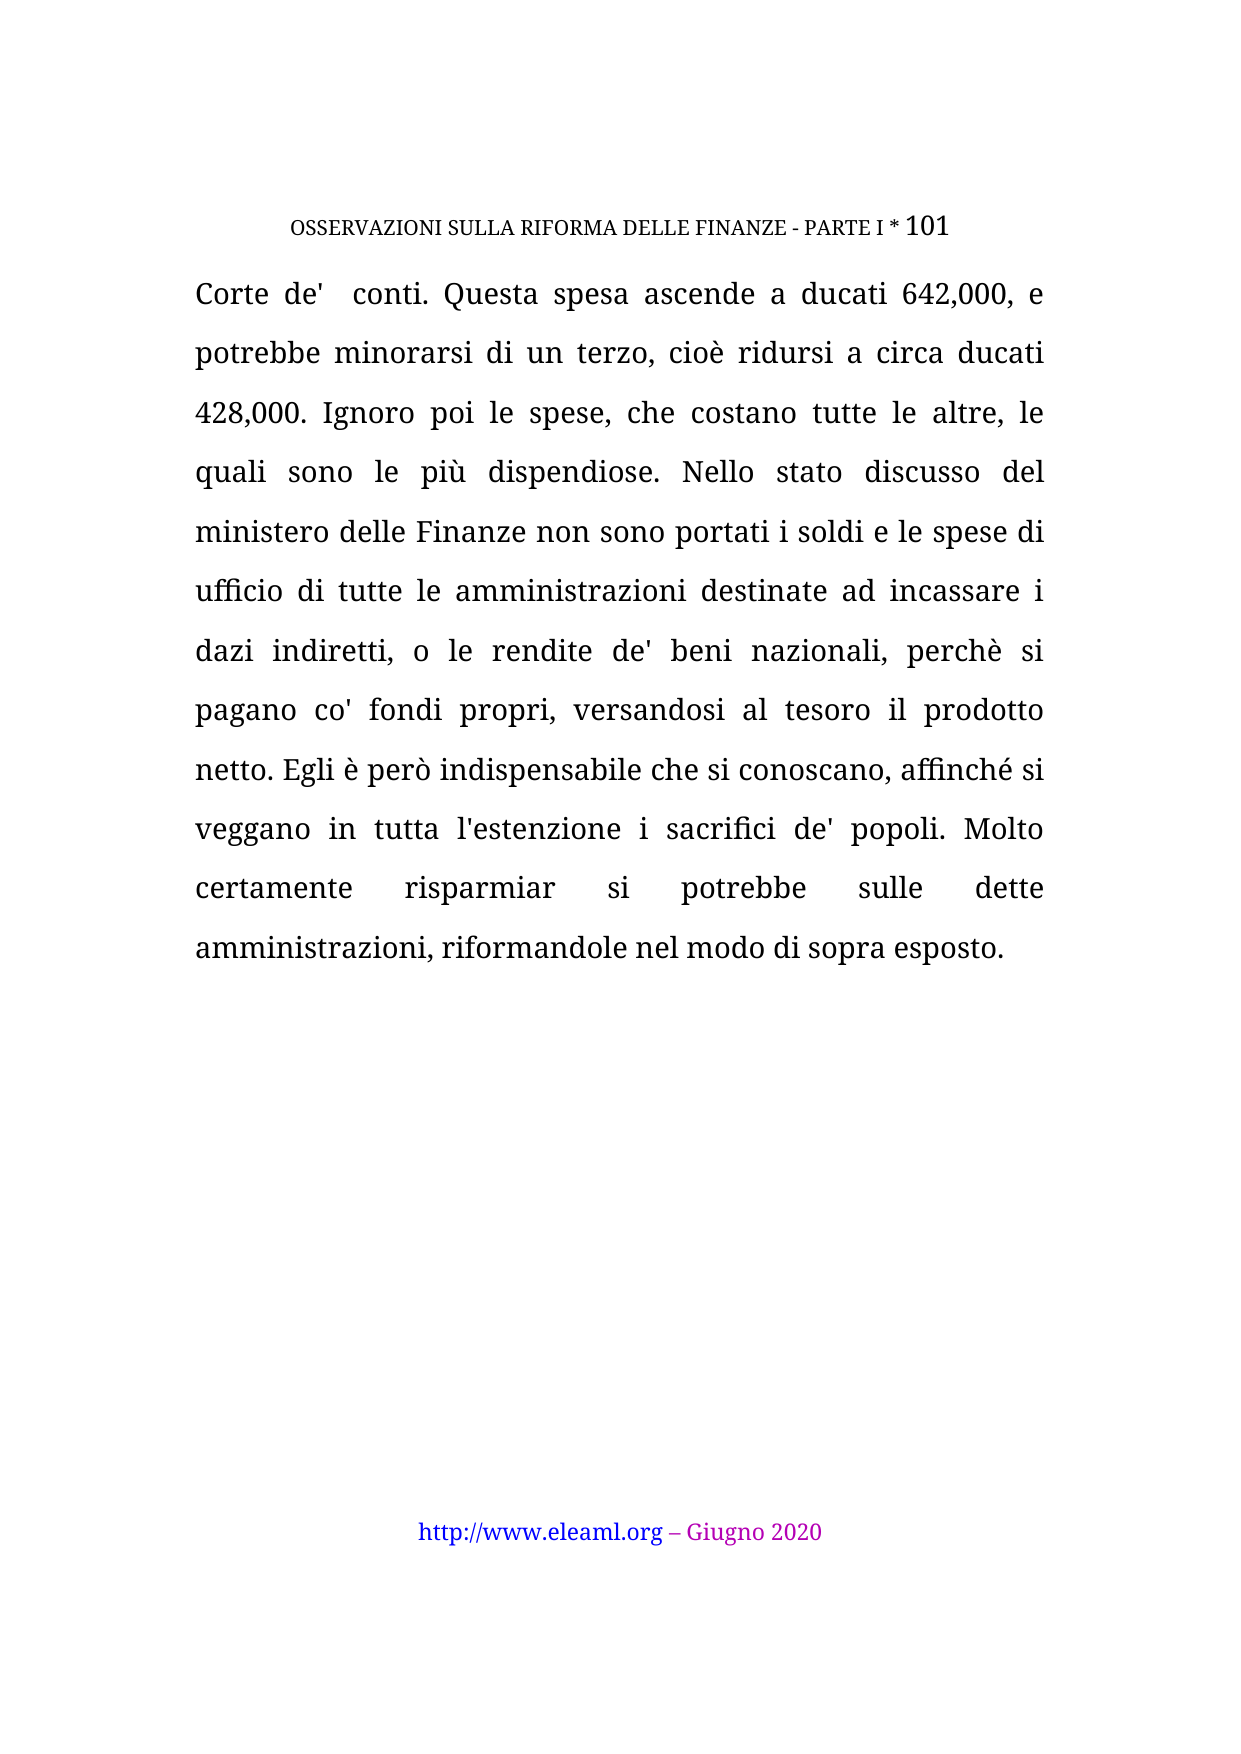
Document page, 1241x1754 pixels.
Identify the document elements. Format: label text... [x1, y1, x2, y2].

text Corte de' conti. Questa spesa ascende a ducati 642,000, e potrebbe minorarsi di un terzo, cioè ridursi a circa ducati 428,000. Ignoro poi le spese, che costano tutte le altre, le quali sono le più dispendiose. Nello stato discusso del ministero delle Finanze non sono portati i soldi e le spese di ufficio di tutte le amministrazioni destinate ad incassare i dazi indiretti, o le rendite de' beni nazionali, perchè si pagano co' fondi propri, versandosi al tesoro il prodotto netto. Egli è però indispensabile che si conoscano, affinché si veggano in tutta l'estenzione i sacrifici de' popoli. Molto certamente risparmiar si potrebbe sulle dette amministrazioni, riformandole nel modo di sopra esposto. [195, 273, 1045, 967]
